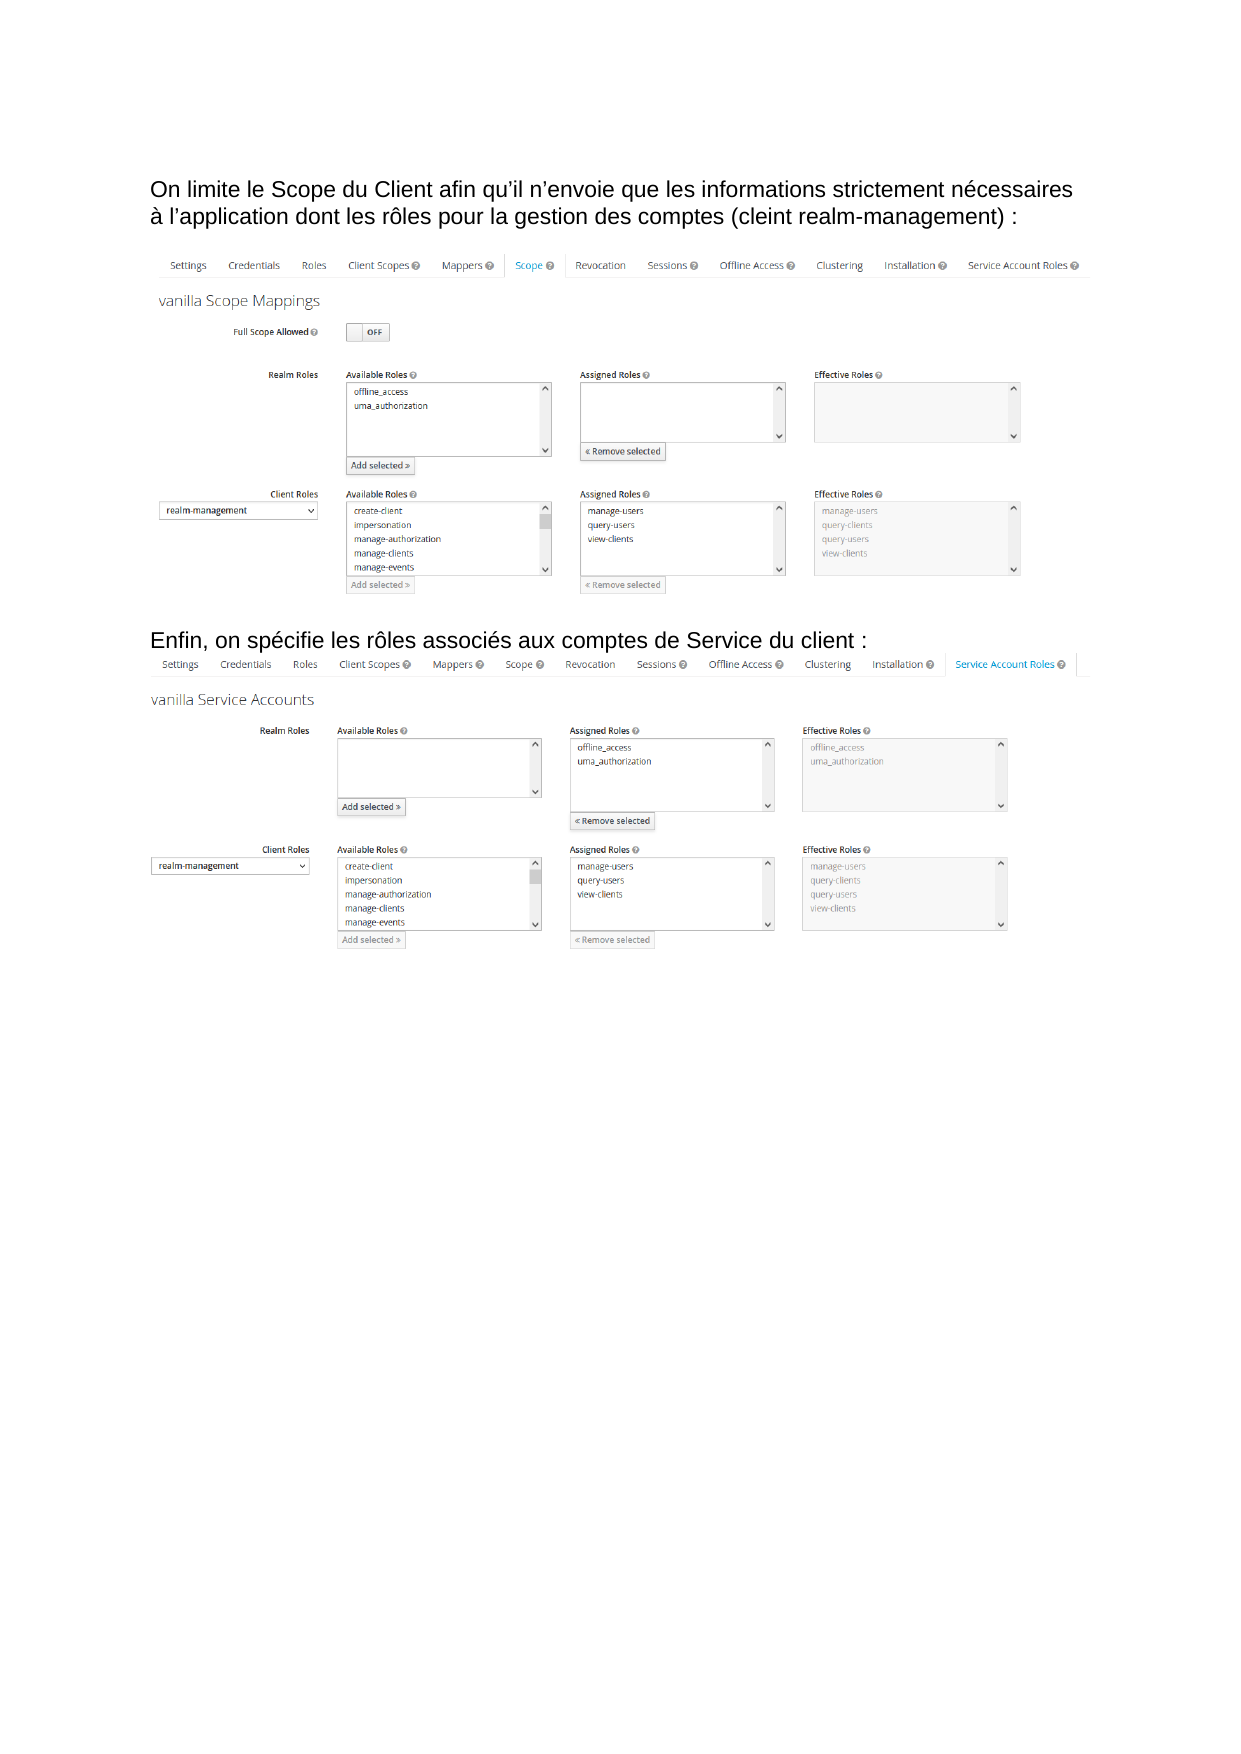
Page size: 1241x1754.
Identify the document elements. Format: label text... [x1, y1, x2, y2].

picture [150, 254, 1091, 601]
text Enfin, on spécifie les rôles associés aux comptes de Service du client : [150, 627, 1090, 653]
picture [150, 653, 1091, 960]
text On limite le Scope du Client afin qu’il n’envoie que les informations strictement nécessaires à l’application dont les rôles pour la gestion des comptes (cleint realm-management) : [150, 176, 1090, 229]
